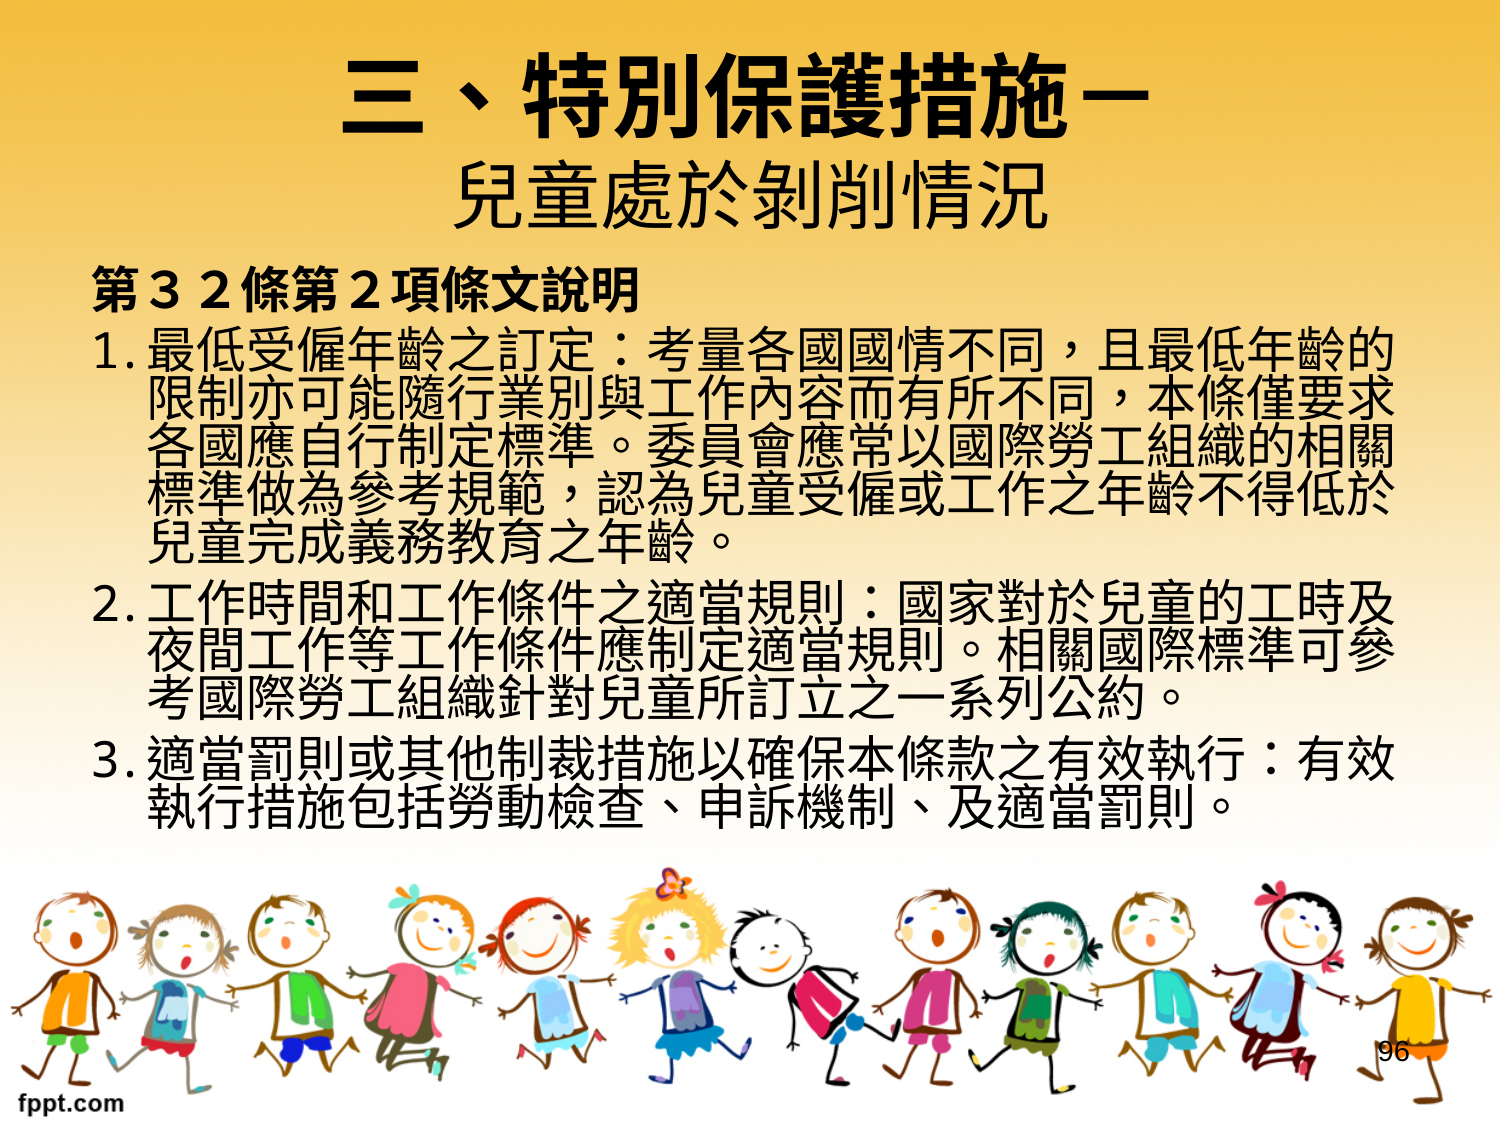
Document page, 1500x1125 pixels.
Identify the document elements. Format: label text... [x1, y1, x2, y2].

list 第３２條第２項條文說明 最低受僱年齡之訂定：考量各國國情不同，且最低年齡的限制亦可能隨行業別與工作內容而有所不同，本條僅要求各國應自行制定標準。委員會應常以國際勞工組織的相關標準做為參考規範，認為兒童受僱或工作之年齡不得低於兒童完成義務教育之年齡。 工作時間和工作條件之適當規則：國家對於兒童的工時及夜間工作等工作條件應制定適當規則。相關國際標準可參考國際勞工組織針對兒童所訂立之一系列公約。 適當罰則或其他制裁措施以確保本條款之有效執行：有效執行措施包括勞動檢查、申訴機制、及適當罰則。 [75, 262, 1426, 1005]
title 三、特別保護措施－ 兒童處於剝削情況 [75, 45, 1426, 233]
picture [0, 0, 1500, 1125]
text_box [1074, 1024, 1426, 1103]
